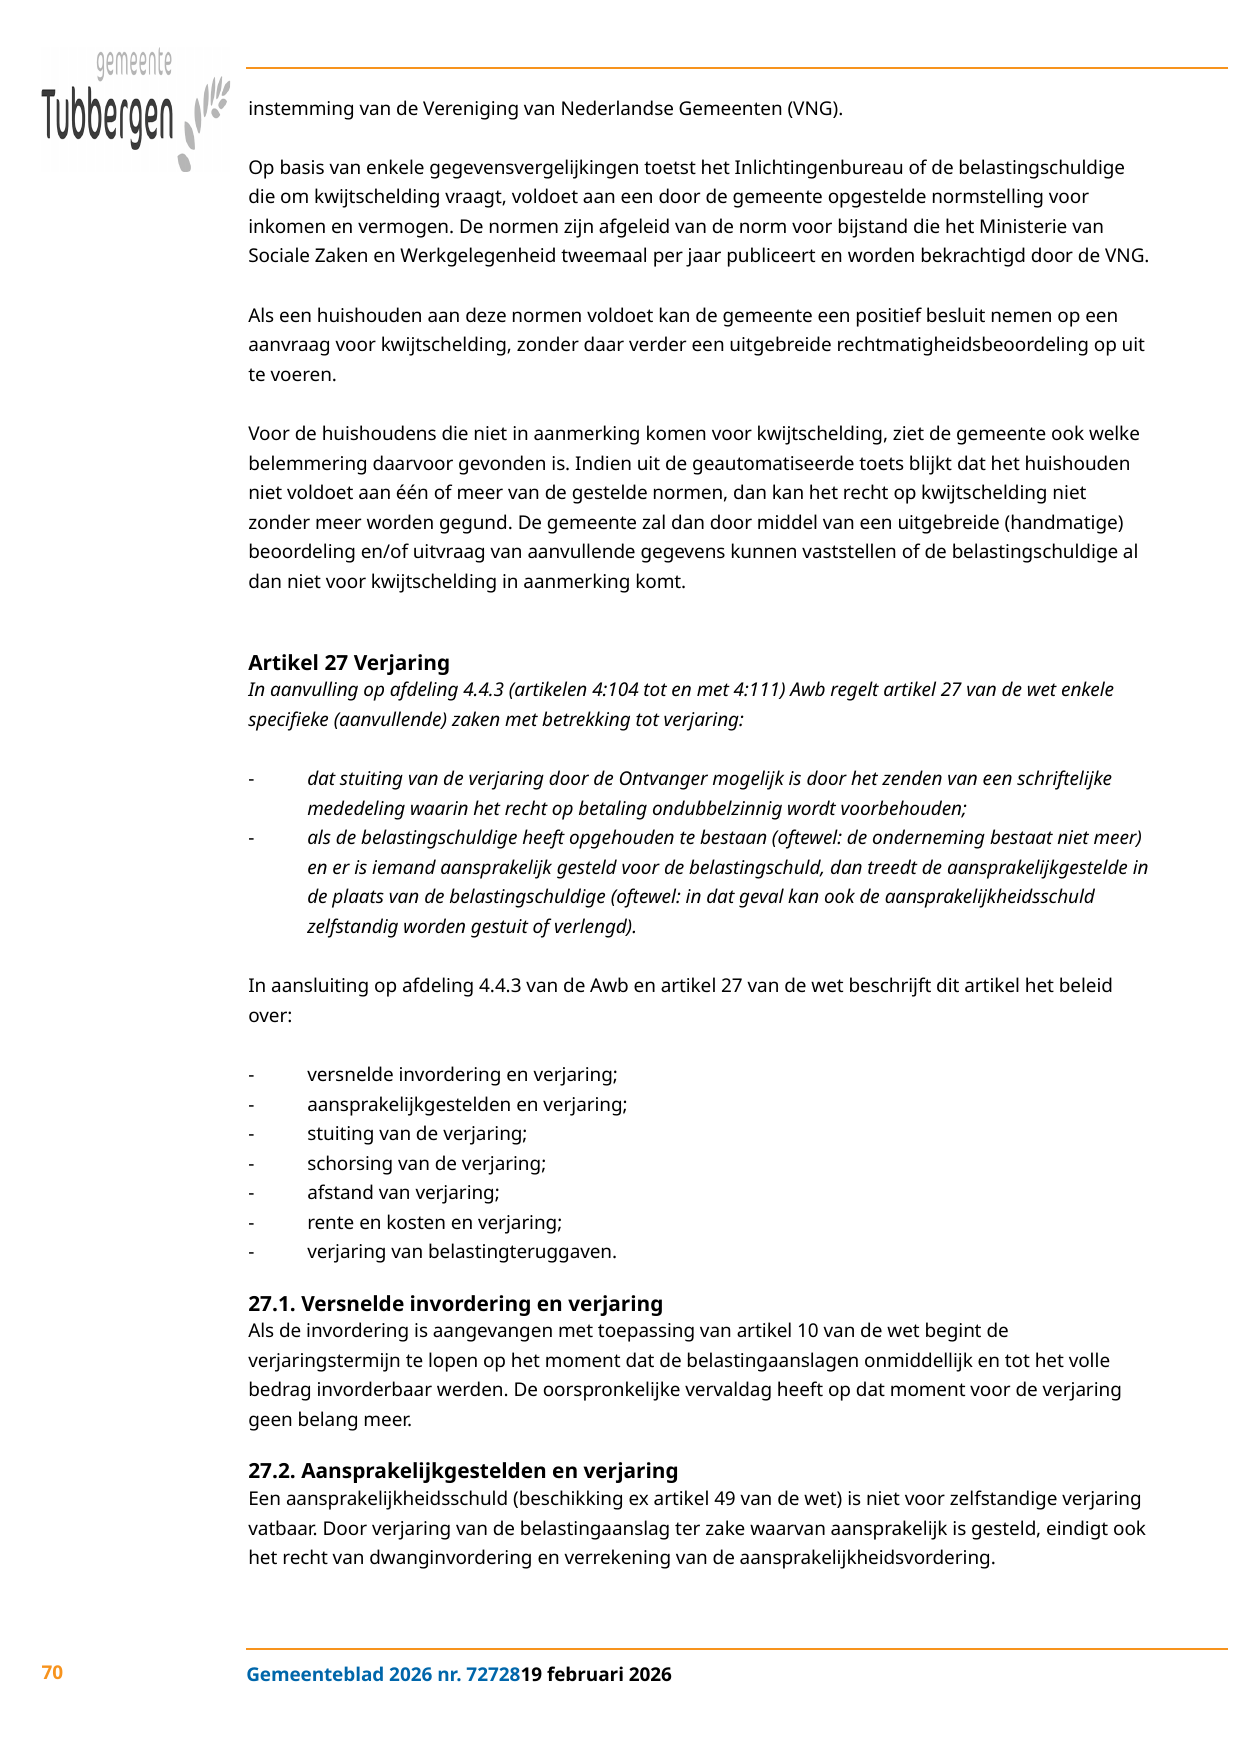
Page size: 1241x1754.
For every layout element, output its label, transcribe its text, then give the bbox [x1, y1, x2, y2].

text Voor de huishoudens die niet in aanmerking komen voor kwijtschelding, ziet de gemeente ook welke belemmering daarvoor gevonden is. Indien uit de geautomatiseerde toets blijkt dat het huishouden niet voldoet aan één of meer van de gestelde normen, dan kan het recht op kwijtschelding niet zonder meer worden gegund. De gemeente zal dan door middel van een uitgebreide (handmatige) beoordeling en/of uitvraag van aanvullende gegevens kunnen vaststellen of de belastingschuldige al dan niet voor kwijtschelding in aanmerking komt. [248, 420, 1152, 594]
text Artikel 27 Verjaring [248, 648, 1152, 677]
list als de belastingschuldige heeft opgehouden te bestaan (oftewel: de onderneming bestaat niet meer) en er is iemand aansprakelijk gesteld voor de belastingschuld, dan treedt de aansprakelijkgestelde in de plaats van de belastingschuldige (oftewel: in dat geval kan ook de aansprakelijkheidsschuld zelfstandig worden gestuit of verlengd). [248, 824, 1152, 939]
text Als een huishouden aan deze normen voldoet kan de gemeente een positief besluit nemen op een aanvraag voor kwijtschelding, zonder daar verder een uitgebreide rechtmatigheidsbeoordeling op uit te voeren. [248, 302, 1152, 387]
list verjaring van belastingteruggaven. [248, 1239, 1152, 1264]
text 27.2. Aansprakelijkgestelden en verjaring [248, 1457, 1152, 1485]
picture [41, 47, 231, 172]
text instemming van de Vereniging van Nederlandse Gemeenten (VNG). [248, 95, 1152, 121]
text Als de invordering is aangevangen met toepassing van artikel 10 van de wet begint de verjaringstermijn te lopen op het moment dat de belastingaanslagen onmiddellijk en tot het volle bedrag invorderbaar werden. De oorspronkelijke vervaldag heeft op dat moment voor de verjaring geen belang meer. [248, 1317, 1152, 1432]
text In aansluiting op afdeling 4.4.3 van de Awb en artikel 27 van de wet beschrijft dit artikel het beleid over: [248, 972, 1152, 1028]
list afstand van verjaring; [248, 1179, 1152, 1205]
list dat stuiting van de verjaring door de Ontvanger mogelijk is door het zenden van een schriftelijke mededeling waarin het recht op betaling ondubbelzinnig wordt voorbehouden; [248, 765, 1152, 821]
text Op basis van enkele gegevensvergelijkingen toetst het Inlichtingenbureau of de belastingschuldige die om kwijtschelding vraagt, voldoet aan een door de gemeente opgestelde normstelling voor inkomen en vermogen. De normen zijn afgeleid van de norm voor bijstand die het Ministerie van Sociale Zaken en Werkgelegenheid tweemaal per jaar publiceert en worden bekrachtigd door de VNG. [248, 154, 1152, 268]
list rente en kosten en verjaring; [248, 1209, 1152, 1235]
list stuiting van de verjaring; [248, 1120, 1152, 1146]
list schorsing van de verjaring; [248, 1150, 1152, 1176]
list versnelde invordering en verjaring; [248, 1061, 1152, 1087]
list aansprakelijkgestelden en verjaring; [248, 1091, 1152, 1116]
text In aanvulling op afdeling 4.4.3 (artikelen 4:104 tot en met 4:111) Awb regelt artikel 27 van de wet enkele specifieke (aanvullende) zaken met betrekking tot verjaring: [248, 677, 1152, 732]
text Een aansprakelijkheidsschuld (beschikking ex artikel 49 van de wet) is niet voor zelfstandige verjaring vatbaar. Door verjaring van de belastingaanslag ter zake waarvan aansprakelijk is gesteld, eindigt ook het recht van dwanginvordering en verrekening van de aansprakelijkheidsvordering. [248, 1485, 1152, 1570]
text 27.1. Versnelde invordering en verjaring [248, 1289, 1152, 1317]
